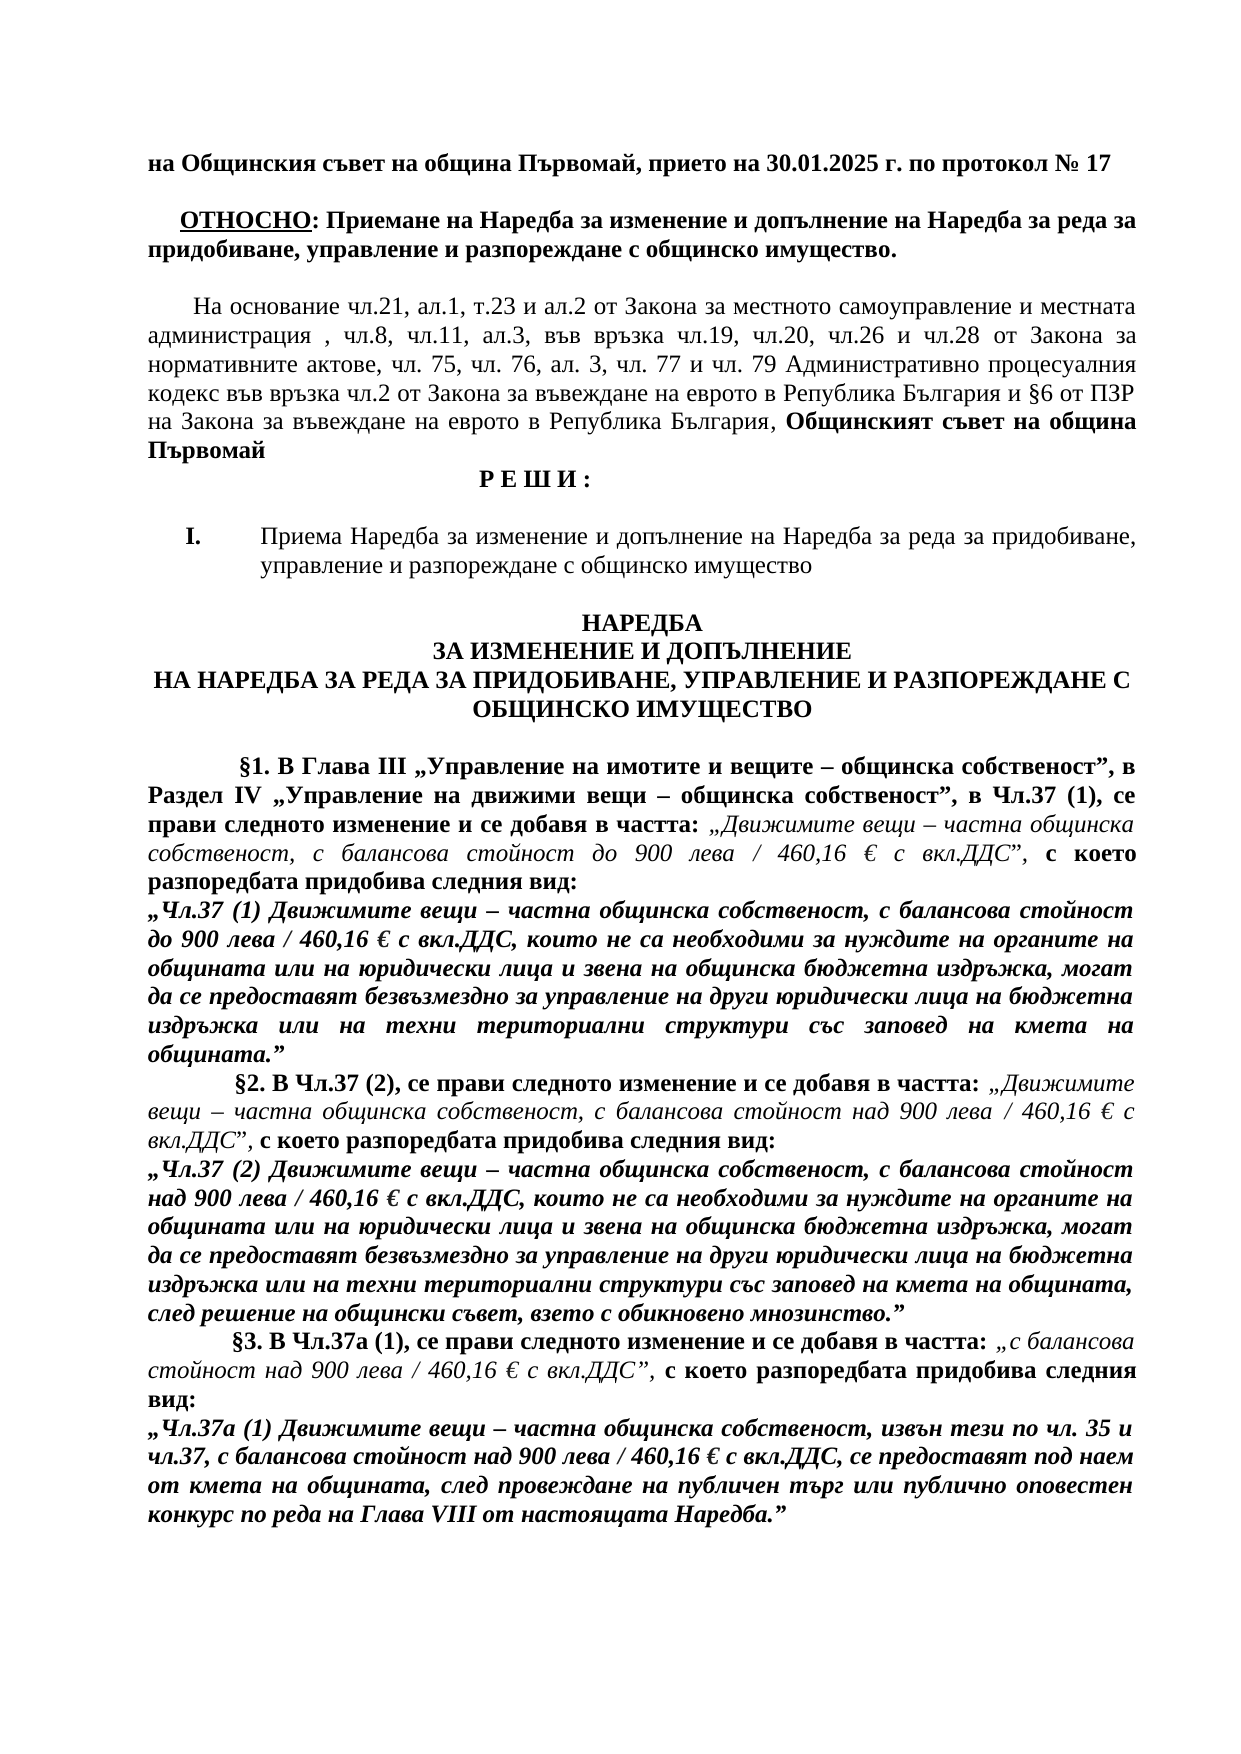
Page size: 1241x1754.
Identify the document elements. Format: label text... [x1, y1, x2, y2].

text ОТНОСНО: Приемане на Наредба за изменение и допълнение на Наредба за реда за придобиване, управление и разпореждане с общинско имущество. [148, 205, 1137, 263]
text §3. В Чл.37а (1), се прави следното изменение и се добавя в частта: „с балансова стойност над 900 лева / 460,16 € с вкл.ДДС”, с което разпоредбата придобива следния вид: [148, 1326, 1137, 1413]
text „Чл.37 (1) Движимите вещи – частна общинска собственост, с балансова стойност до 900 лева / 460,16 € с вкл.ДДС, които не са необходими за нуждите на органите на общината или на юридически лица и звена на общинска бюджетна издръжка, могат да се предоставят безвъзмездно за управление на други юридически лица на бюджетна издръжка или на техни териториални структури със заповед на кмета на общината.” [148, 895, 1137, 1068]
text на Общинския съвет на община Първомай, прието на 30.01.2025 г. по протокол № 17 [148, 148, 1137, 176]
text „Чл.37а (1) Движимите вещи – частна общинска собственост, извън тези по чл. 35 и чл.37, с балансова стойност над 900 лева / 460,16 € с вкл.ДДС, се предоставят под наем от кмета на общината, след провеждане на публичен търг или публично оповестен конкурс по реда на Глава VІІІ от настоящата Наредба.” [148, 1413, 1137, 1528]
text НАРЕДБА [148, 608, 1137, 636]
text ЗА ИЗМЕНЕНИЕ И ДОПЪЛНЕНИЕ [148, 636, 1137, 665]
text НА НАРЕДБА ЗА РЕДА ЗА ПРИДОБИВАНЕ, УПРАВЛЕНИЕ И РАЗПОРЕЖДАНЕ С ОБЩИНСКО ИМУЩЕСТВО [148, 665, 1137, 723]
text Р Е Ш И : [148, 464, 1137, 493]
list Приема Наредба за изменение и допълнение на Наредба за реда за придобиване, управление и разпореждане с общинско имущество [185, 521, 1137, 579]
text На основание чл.21, ал.1, т.23 и ал.2 от Закона за местното самоуправление и местната администрация , чл.8, чл.11, ал.3, във връзка чл.19, чл.20, чл.26 и чл.28 от Закона за нормативните актове, чл. 75, чл. 76, ал. 3, чл. 77 и чл. 79 Административно процесуалния кодекс във връзка чл.2 от Закона за въвеждане на еврото в Република България и §6 от ПЗР на Закона за въвеждане на еврото в Република България, Общинският съвет на община Първомай [148, 291, 1137, 464]
text „Чл.37 (2) Движимите вещи – частна общинска собственост, с балансова стойност над 900 лева / 460,16 € с вкл.ДДС, които не са необходими за нуждите на органите на общината или на юридически лица и звена на общинска бюджетна издръжка, могат да се предоставят безвъзмездно за управление на други юридически лица на бюджетна издръжка или на техни териториални структури със заповед на кмета на общината, след решение на общински съвет, взето с обикновено мнозинство.” [148, 1154, 1137, 1326]
text §2. В Чл.37 (2), се прави следното изменение и се добавя в частта: „Движимите вещи – частна общинска собственост, с балансова стойност над 900 лева / 460,16 € с вкл.ДДС”, с което разпоредбата придобива следния вид: [148, 1068, 1137, 1154]
text §1. В Глава III „Управление на имотите и вещите – общинска собственост”, в Раздел IV „Управление на движими вещи – общинска собственост”, в Чл.37 (1), се прави следното изменение и се добавя в частта: „Движимите вещи – частна общинска собственост, с балансова стойност до 900 лева / 460,16 € с вкл.ДДС”, с което разпоредбата придобива следния вид: [148, 751, 1137, 895]
